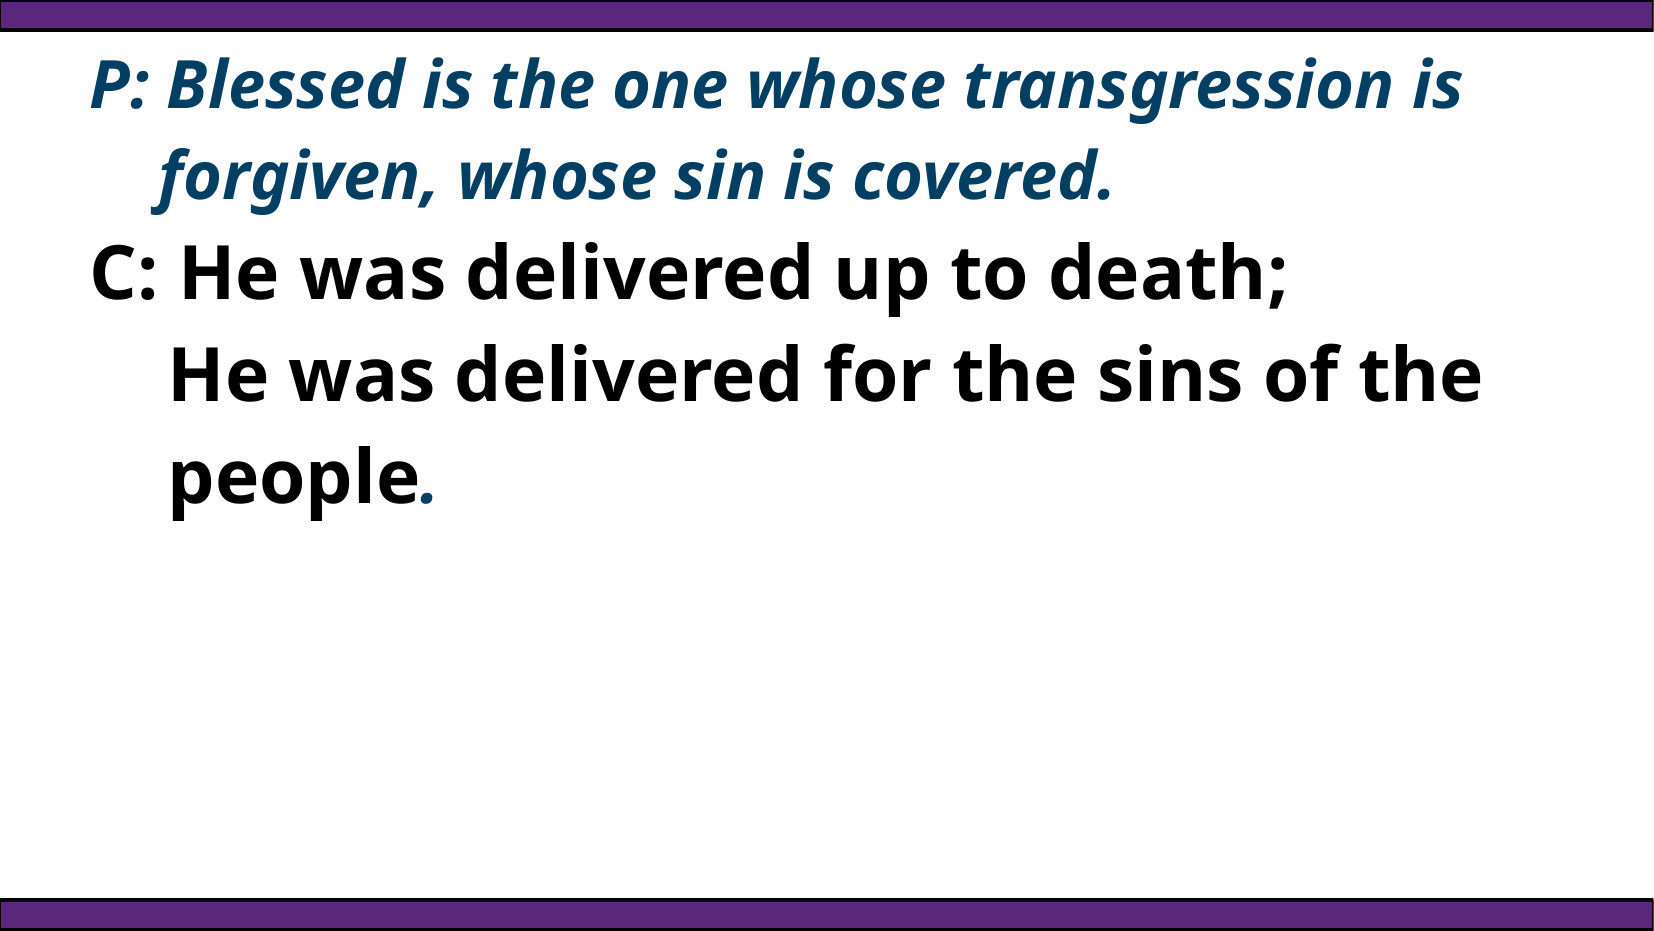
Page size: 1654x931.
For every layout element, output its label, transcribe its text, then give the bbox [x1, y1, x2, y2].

picture [0, 31, 1654, 900]
text_box [0, 0, 1654, 31]
text_box [0, 900, 1654, 931]
text_box P: Blessed is the one whose transgression is forgiven, whose sin is covered. C: He was delivered up to death; He was delivered for the sins of the people. [75, 30, 1576, 522]
